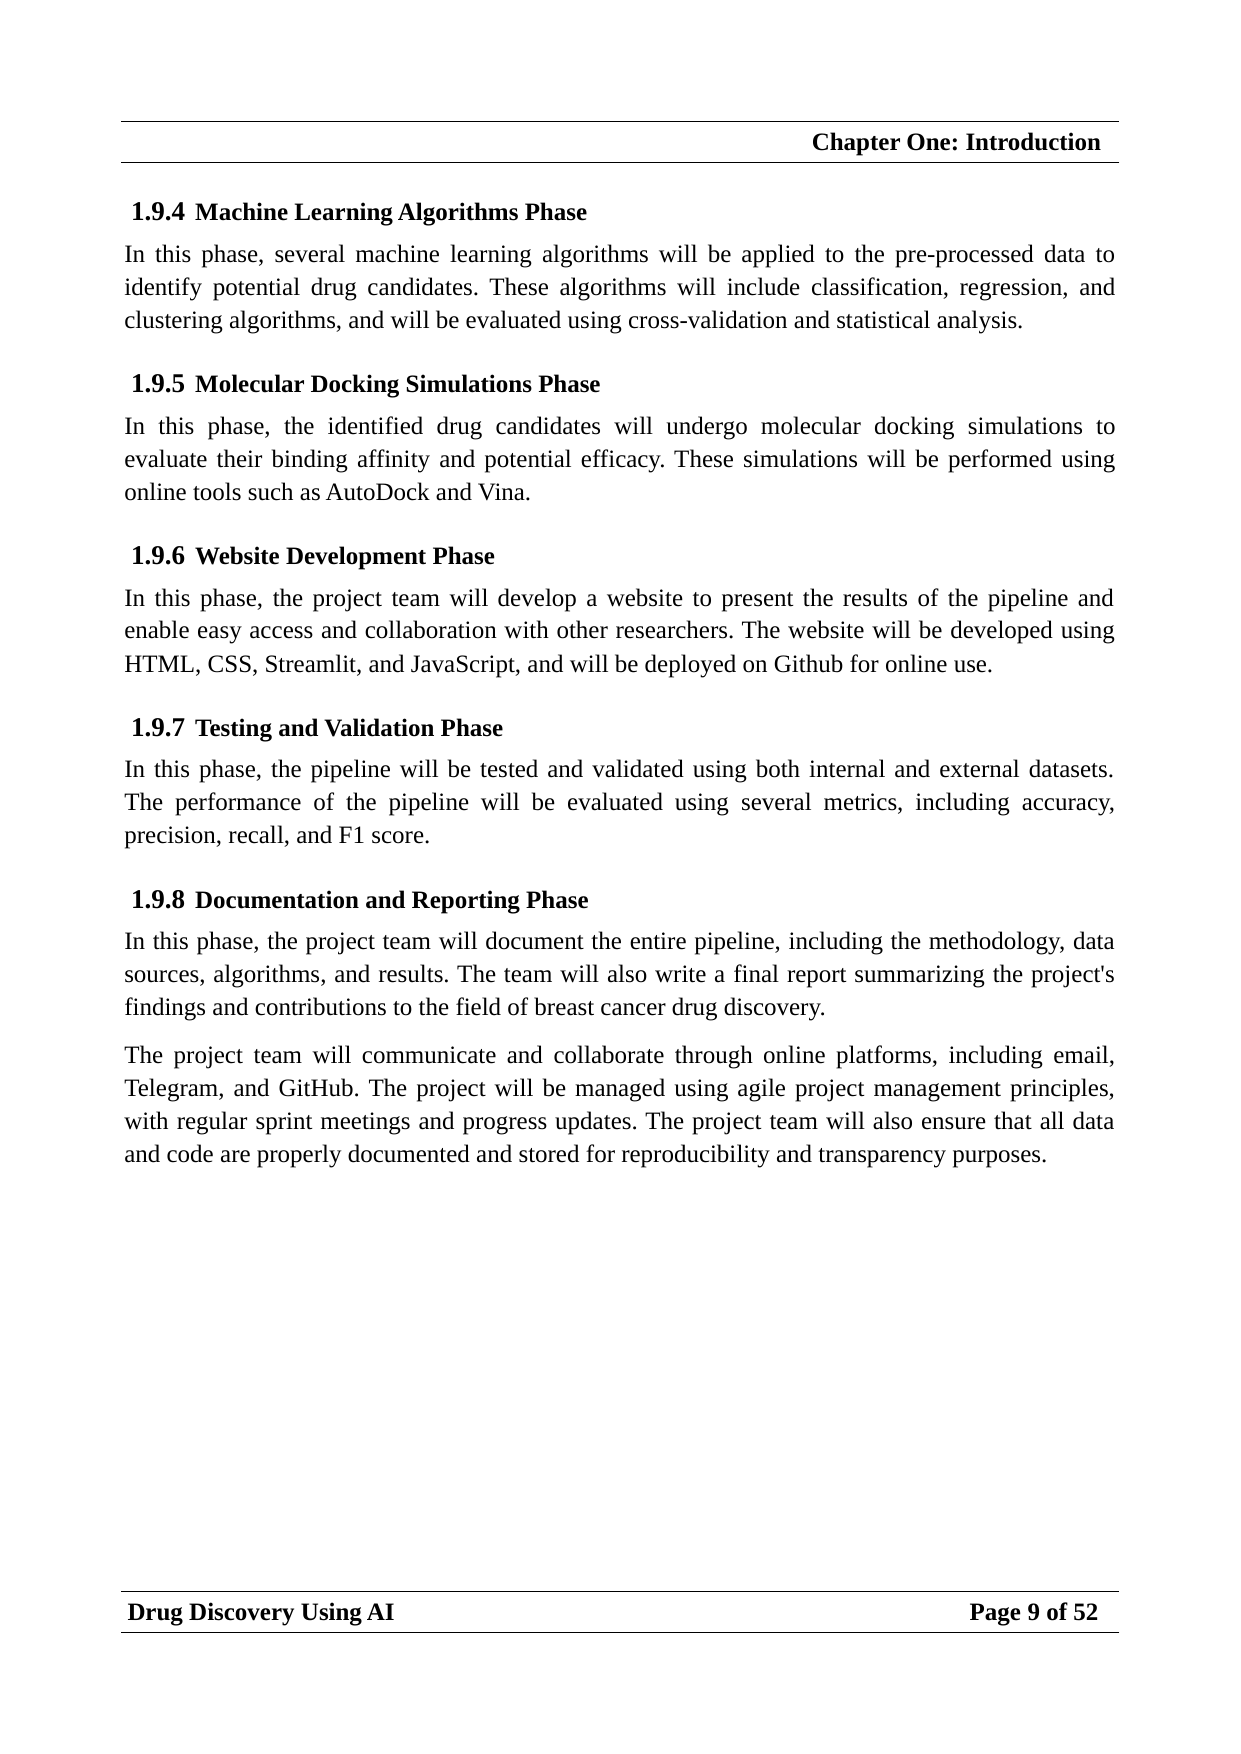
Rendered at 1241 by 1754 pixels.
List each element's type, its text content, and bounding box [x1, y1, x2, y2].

text In this phase, the project team will document the entire pipeline, including the methodology, data sources, algorithms, and results. The team will also write a final report summarizing the project's findings and contributions to the field of breast cancer drug discovery. [121, 923, 1119, 1021]
text The project team will communicate and collaborate through online platforms, including email, Telegram, and GitHub. The project will be managed using agile project management principles, with regular sprint meetings and progress updates. The project team will also ensure that all data and code are properly documented and stored for reproducibility and transparency purposes. [121, 1037, 1119, 1168]
subtitle Documentation and Reporting Phase [121, 880, 1119, 914]
subtitle Molecular Docking Simulations Phase [121, 364, 1119, 398]
text In this phase, the identified drug candidates will undergo molecular docking simulations to evaluate their binding affinity and potential efficacy. These simulations will be performed using online tools such as AutoDock and Vina. [121, 408, 1119, 506]
text In this phase, several machine learning algorithms will be applied to the pre-processed data to identify potential drug candidates. These algorithms will include classification, regression, and clustering algorithms, and will be evaluated using cross-validation and statistical analysis. [121, 236, 1119, 334]
subtitle Testing and Validation Phase [121, 708, 1119, 742]
subtitle Machine Learning Algorithms Phase [121, 192, 1119, 226]
text In this phase, the project team will develop a website to present the results of the pipeline and enable easy access and collaboration with other researchers. The website will be developed using HTML, CSS, Streamlit, and JavaScript, and will be deployed on Github for online use. [121, 579, 1119, 677]
subtitle Website Development Phase [121, 536, 1119, 570]
text In this phase, the pipeline will be tested and validated using both internal and external datasets. The performance of the pipeline will be evaluated using several metrics, including accuracy, precision, recall, and F1 score. [121, 751, 1119, 849]
